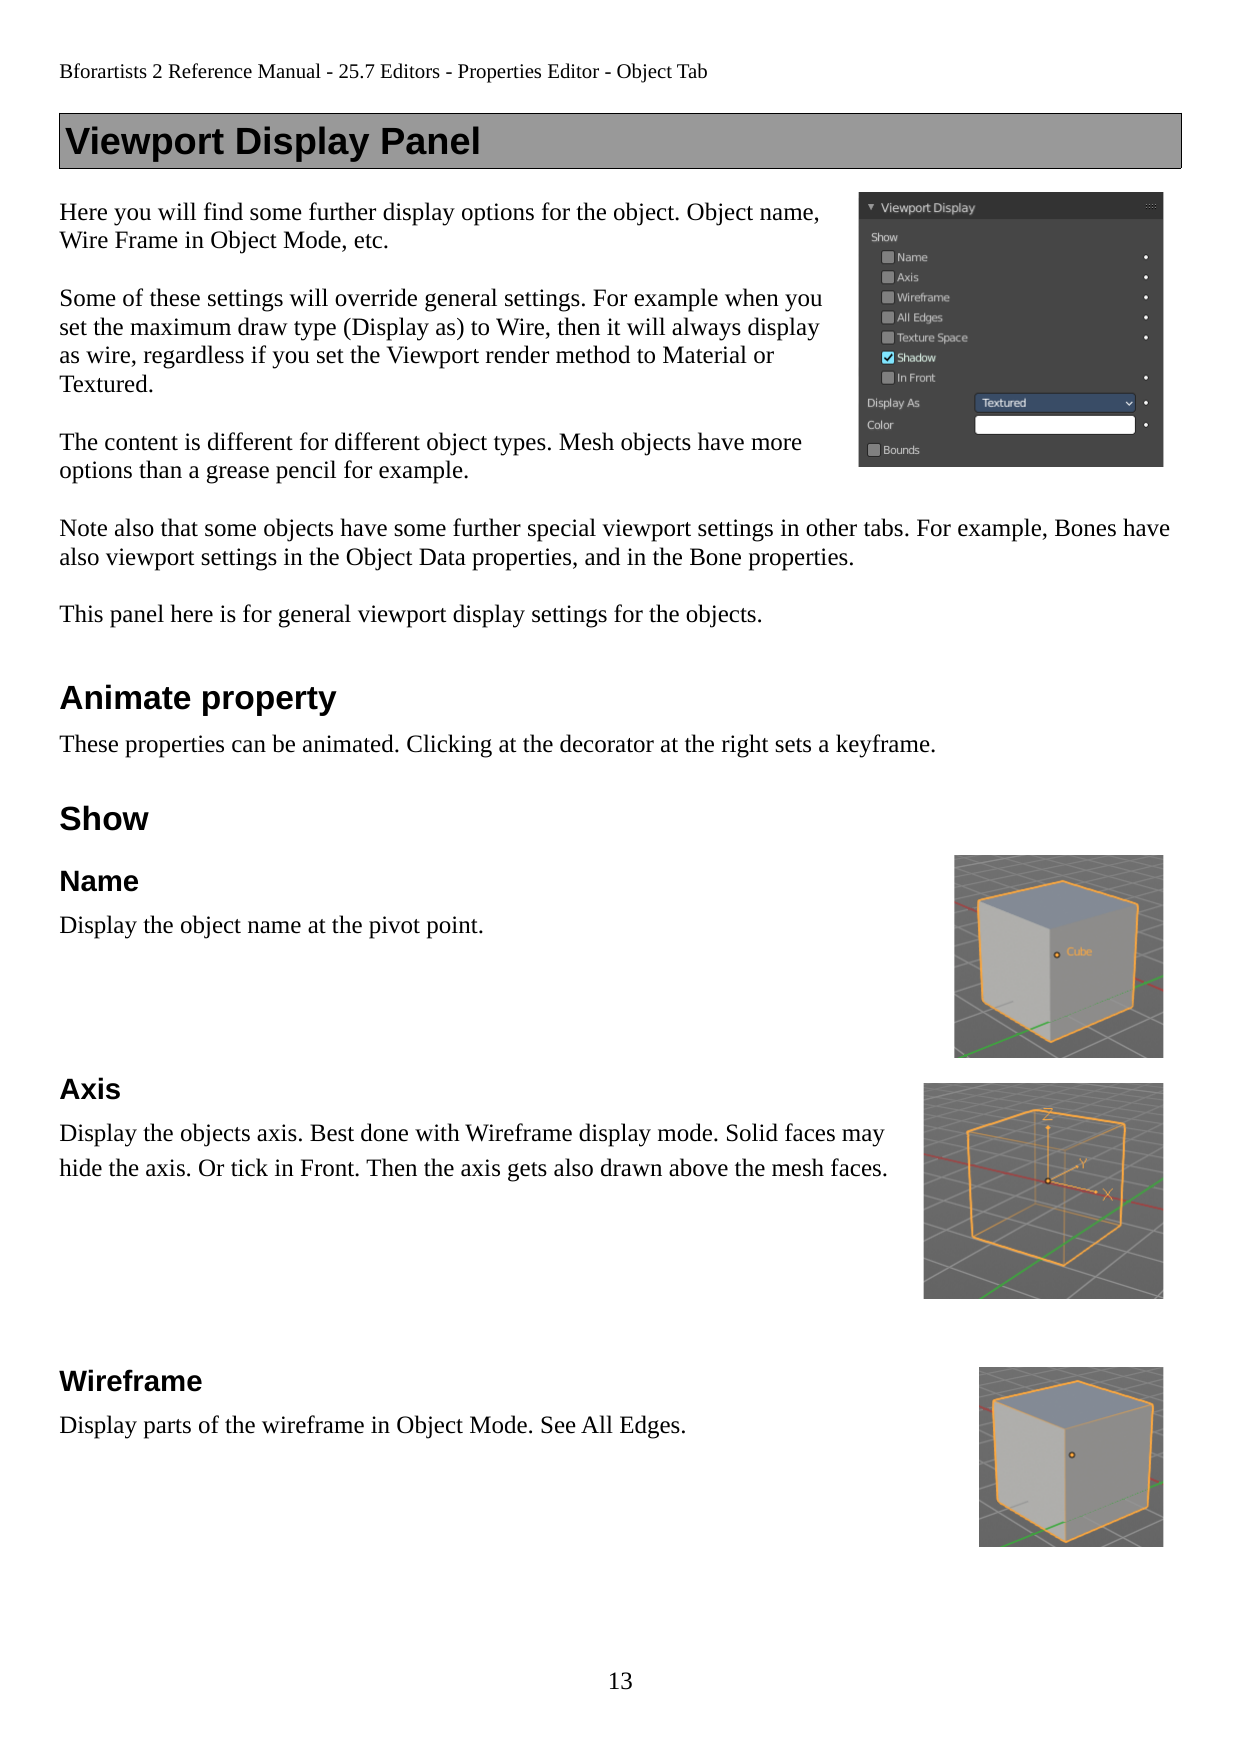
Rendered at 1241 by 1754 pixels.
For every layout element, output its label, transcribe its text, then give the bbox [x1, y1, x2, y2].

subtitle Animate property [59, 677, 1181, 716]
text Here you will find some further display options for the object. Object name, Wire Frame in Object Mode, etc. [59, 197, 858, 254]
text The content is different for different object types. Mesh objects have more options than a grease pencil for example. [59, 427, 1181, 484]
text These properties can be animated. Clicking at the decorator at the right sets a keyframe. [59, 729, 1181, 757]
picture [979, 1367, 1164, 1547]
text Display parts of the wireframe in Object Mode. See All Edges. [59, 1410, 979, 1439]
subtitle Name [59, 864, 954, 898]
picture [858, 192, 1164, 467]
subtitle Wireframe [59, 1364, 1181, 1398]
subtitle Axis [59, 1072, 1181, 1106]
text Display the object name at the pivot point. [59, 911, 954, 939]
subtitle Show [59, 798, 1181, 837]
text Some of these settings will override general settings. For example when you set the maximum draw type (Display as) to Wire, then it will always display as wire, regardless if you set the Viewport render method to Material or Textured. [59, 283, 858, 398]
table_header Viewport Display Panel [60, 114, 1181, 168]
text This panel here is for general viewport display settings for the objects. [59, 599, 1181, 628]
picture [923, 1083, 1164, 1299]
subtitle [1164, 864, 1181, 898]
picture [954, 855, 1164, 1058]
text Display the objects axis. Best done with Wireframe display mode. Solid faces may hide the axis. Or tick in Front. Then the axis gets also drawn above the mesh faces. [59, 1118, 923, 1182]
text Note also that some objects have some further special viewport settings in other tabs. For example, Bones have also viewport settings in the Object Data properties, and in the Bone properties. [59, 513, 1181, 570]
